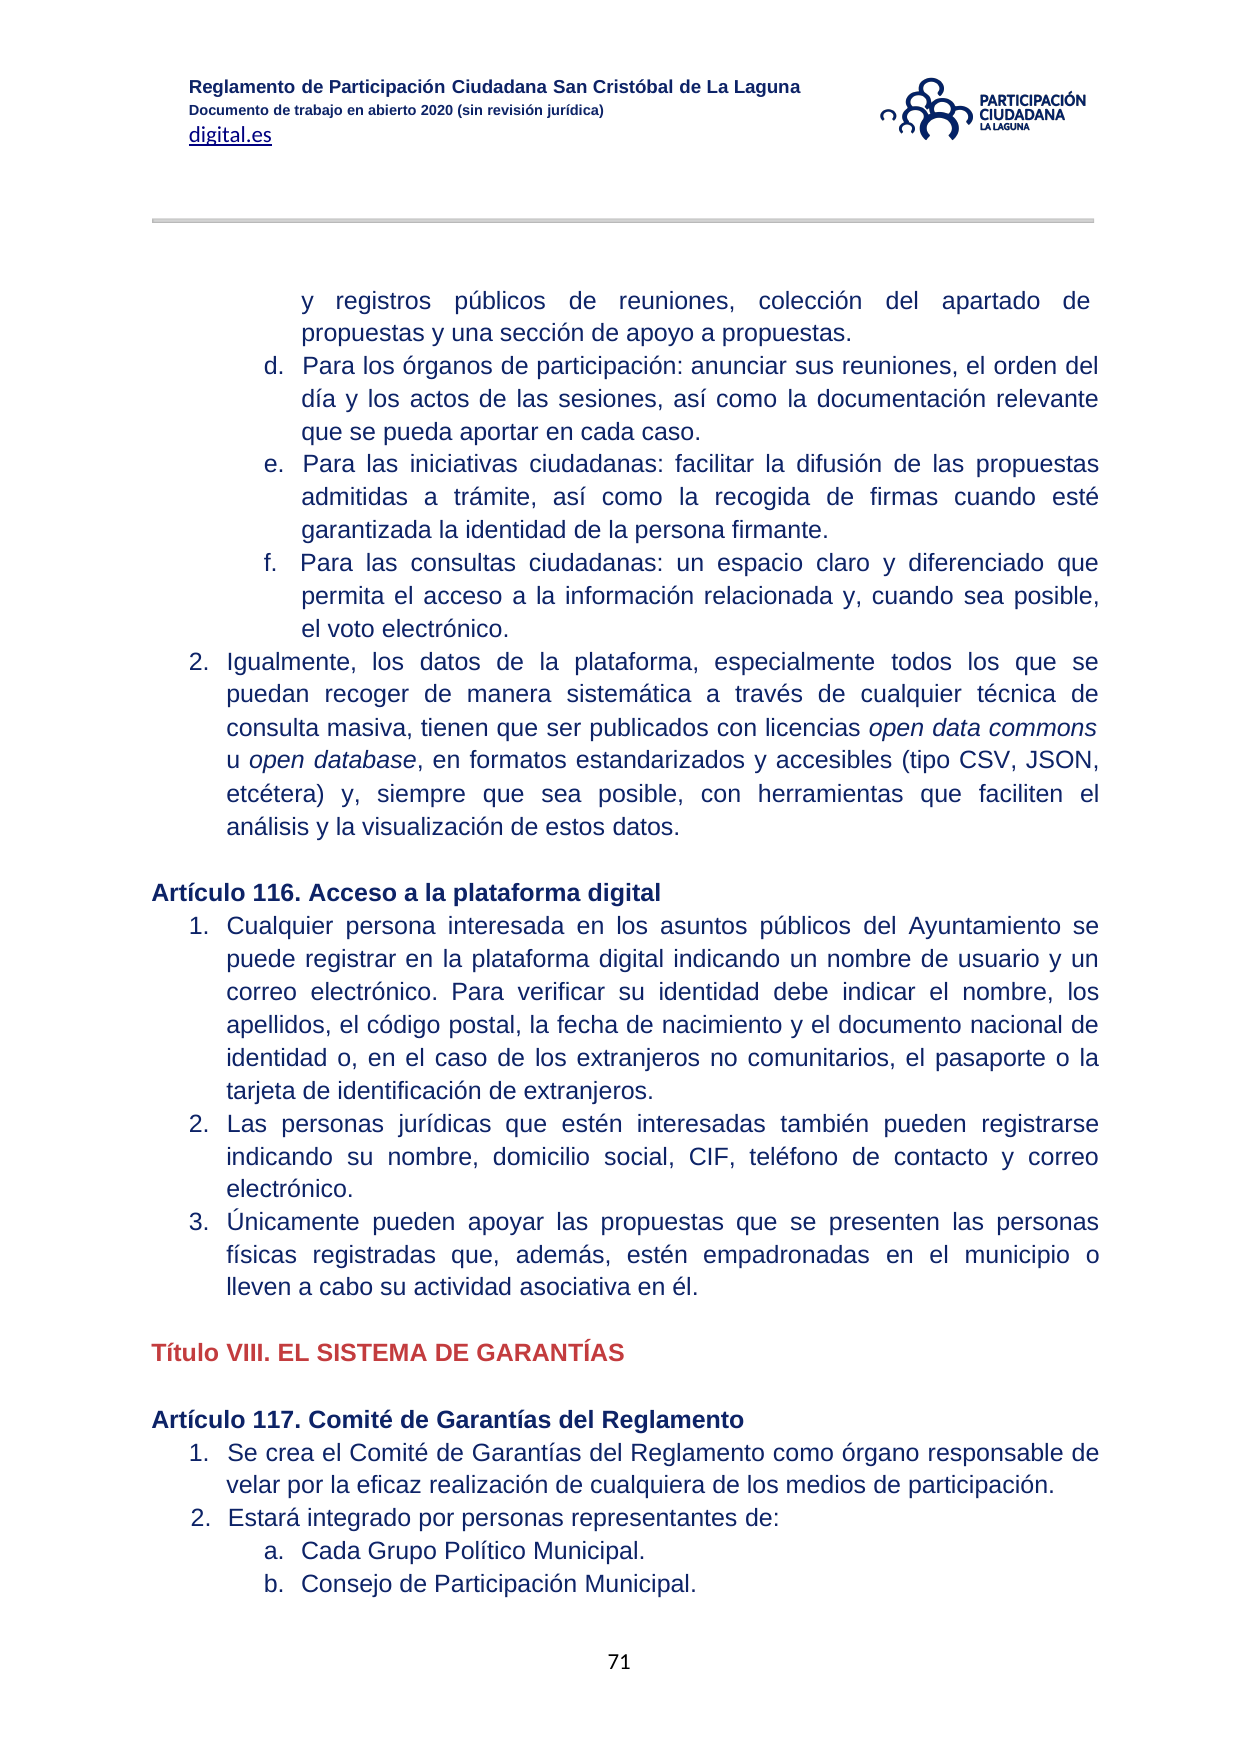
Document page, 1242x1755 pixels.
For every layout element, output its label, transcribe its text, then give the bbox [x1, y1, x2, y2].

text Artículo 116. Acceso a la plataforma digital [151, 878, 1108, 906]
text f. Para las consultas ciudadanas: un espacio claro y diferenciado que permita el acceso a la información relacionada y, cuando sea posible, el voto electrónico. [263, 548, 1099, 642]
text 2. Igualmente, los datos de la plataforma, especialmente todos los que se puedan recoger de manera sistemática a través de cualquier técnica de consulta masiva, tienen que ser publicados con licencias open data commons u open database, en formatos estandarizados y accesibles (tipo CSV, JSON, etcétera) y, siempre que sea posible, con herramientas que faciliten el análisis y la visualización de estos datos. [188, 646, 1099, 840]
text b. Consejo de Participación Municipal. [263, 1569, 1108, 1598]
text Título VIII. EL SISTEMA DE GARANTÍAS [151, 1338, 1108, 1367]
text Artículo 117. Comité de Garantías del Reglamento [151, 1405, 1108, 1433]
text d. Para los órganos de participación: anunciar sus reuniones, el orden del día y los actos de las sesiones, así como la documentación relevante que se pueda aportar en cada caso. [263, 351, 1099, 445]
text 1. Se crea el Comité de Garantías del Reglamento como órgano responsable de velar por la eficaz realización de cualquiera de los medios de participación. [188, 1438, 1099, 1499]
text y registros públicos de reuniones, colección del apartado de propuestas y una sección de apoyo a propuestas. [301, 286, 1099, 347]
text 2. Estará integrado por personas representantes de: [184, 1503, 786, 1532]
text e. Para las iniciativas ciudadanas: facilitar la difusión de las propuestas admitidas a trámite, así como la recogida de firmas cuando esté garantizada la identidad de la persona firmante. [263, 449, 1099, 544]
text 2. Las personas jurídicas que estén interesadas también pueden registrarse indicando su nombre, domicilio social, CIF, teléfono de contacto y correo electrónico. [188, 1109, 1099, 1203]
text a. Cada Grupo Político Municipal. [263, 1536, 1108, 1565]
text 3. Únicamente pueden apoyar las propuestas que se presenten las personas físicas registradas que, además, estén empadronadas en el municipio o lleven a cabo su actividad asociativa en él. [188, 1207, 1099, 1301]
text 1. Cualquier persona interesada en los asuntos públicos del Ayuntamiento se puede registrar en la plataforma digital indicando un nombre de usuario y un correo electrónico. Para verificar su identidad debe indicar el nombre, los apellidos, el código postal, la fecha de nacimiento y el documento nacional de identidad o, en el caso de los extranjeros no comunitarios, el pasaporte o la tarjeta de identificación de extranjeros. [188, 911, 1099, 1104]
